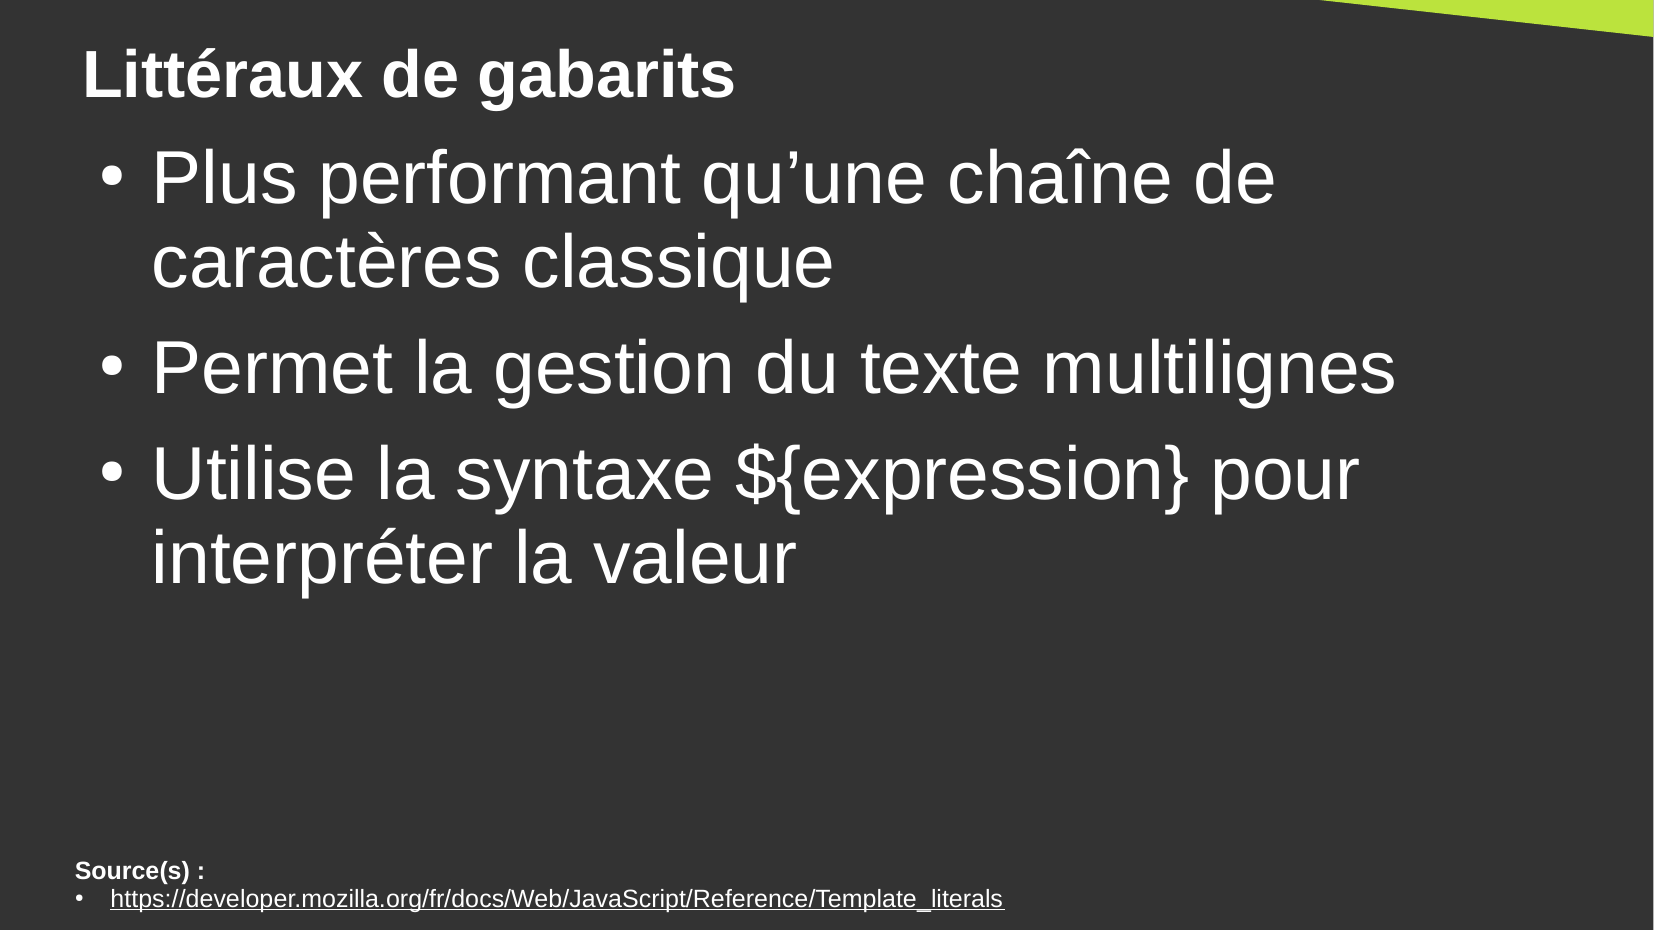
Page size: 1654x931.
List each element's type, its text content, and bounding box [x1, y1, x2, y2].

list Plus performant qu’une chaîne de caractères classique Permet la gestion du texte multilignes Utilise la syntaxe ${expression} pour interpréter la valeur [80, 135, 1595, 780]
text_box [1319, 0, 1654, 38]
text_box Source(s) : https://developer.mozilla.org/fr/docs/Web/JavaScript/Reference/Template_literals [60, 820, 1583, 920]
title Littéraux de gabarits [82, 37, 1571, 114]
